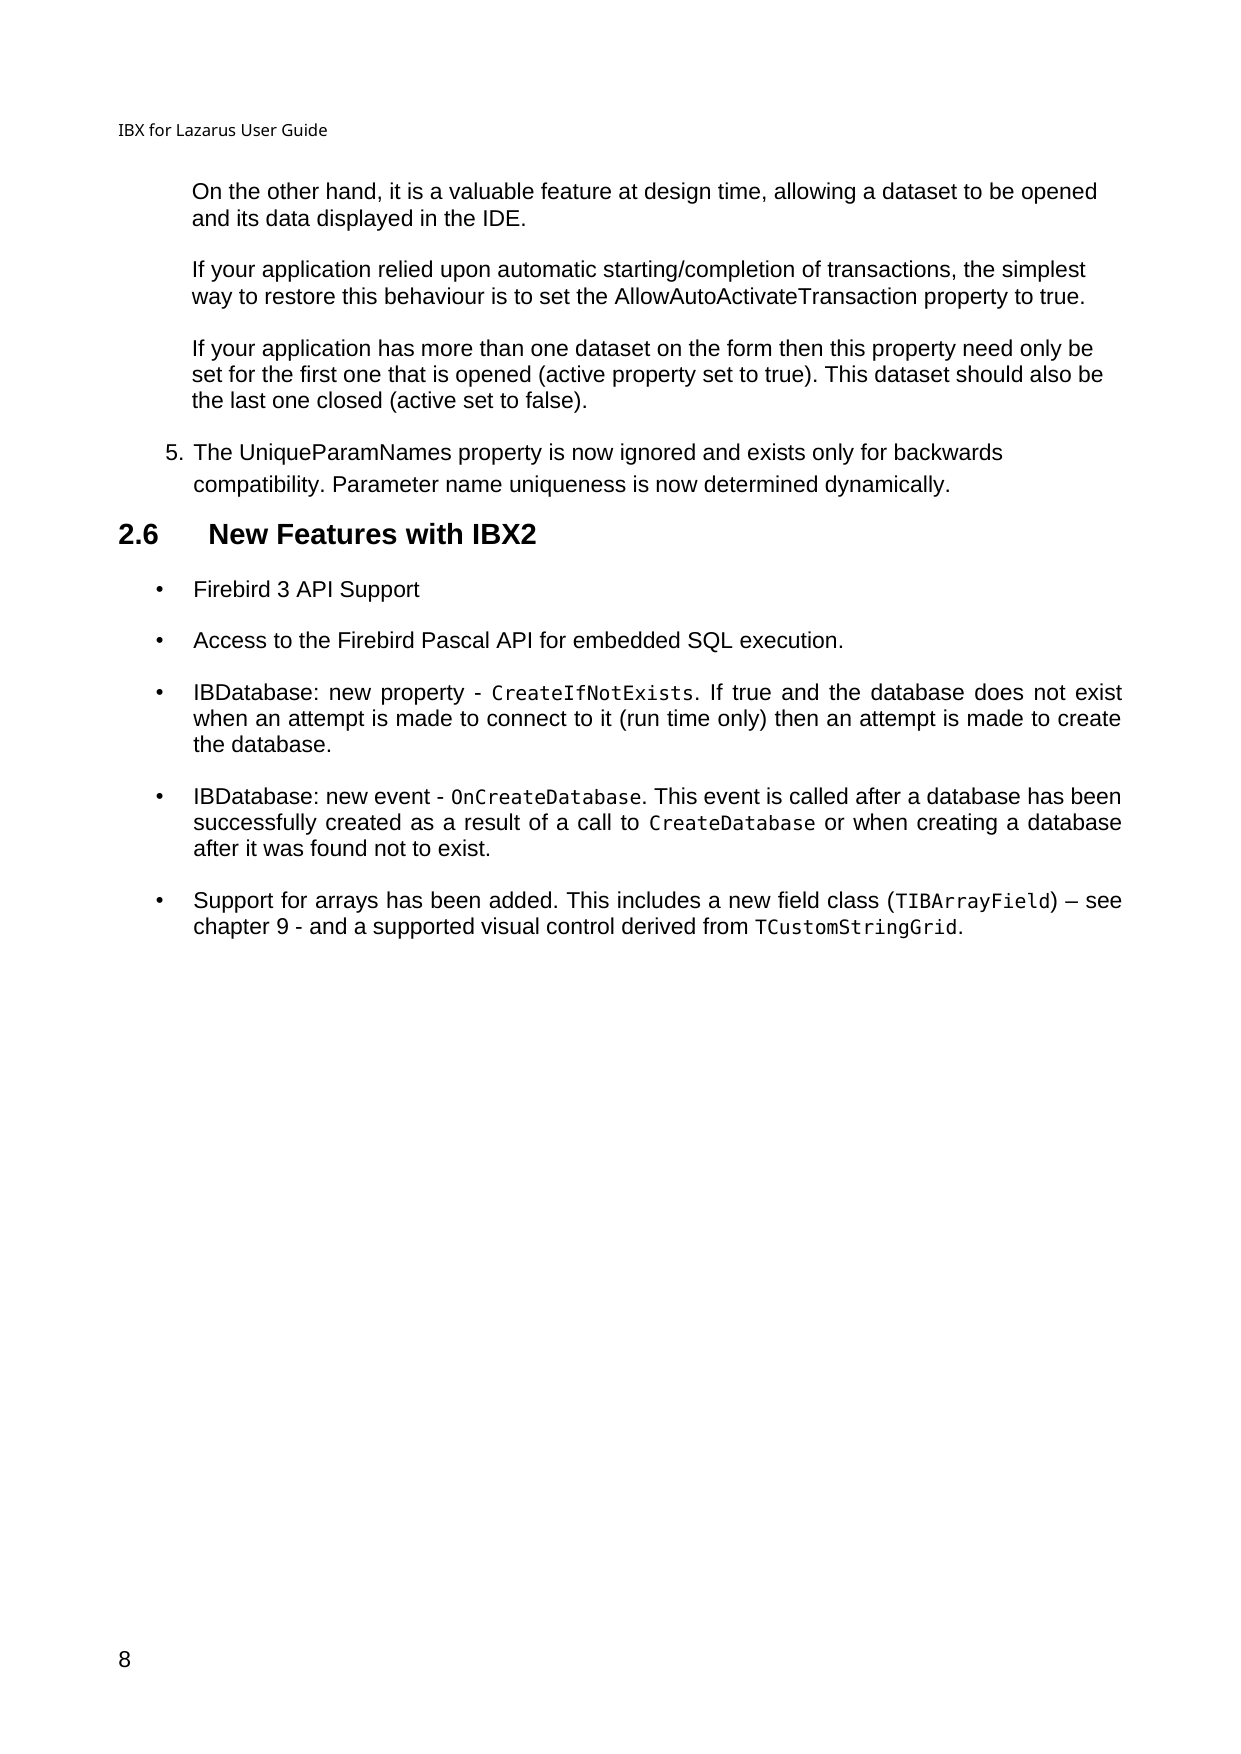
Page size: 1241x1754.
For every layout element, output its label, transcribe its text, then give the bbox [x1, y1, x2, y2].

text On the other hand, it is a valuable feature at design time, allowing a dataset to be opened and its data displayed in the IDE. [192, 178, 1122, 231]
subtitle New Features with IBX2 [118, 517, 1122, 550]
list IBDatabase: new event - OnCreateDatabase. This event is called after a database has been successfully created as a result of a call to CreateDatabase or when creating a database after it was found not to exist. [156, 783, 1122, 862]
list Support for arrays has been added. This includes a new field class (TIBArrayField) – see chapter 9 - and a supported visual control derived from TCustomStringGrid. [156, 887, 1122, 939]
list Firebird 3 API Support [156, 576, 1122, 602]
text If your application relied upon automatic starting/completion of transactions, the simplest way to restore this behaviour is to set the AllowAutoActivateTransaction property to true. [192, 256, 1122, 309]
list The UniqueParamNames property is now ignored and exists only for backwards compatibility. Parameter name uniqueness is now determined dynamically. [165, 439, 1122, 497]
list Access to the Firebird Pascal API for embedded SQL execution. [156, 627, 1122, 654]
list IBDatabase: new property - CreateIfNotExists. If true and the database does not exist when an attempt is made to connect to it (run time only) then an attempt is made to create the database. [156, 679, 1122, 758]
text If your application has more than one dataset on the form then this property need only be set for the first one that is opened (active property set to true). This dataset should also be the last one closed (active set to false). [192, 334, 1122, 414]
